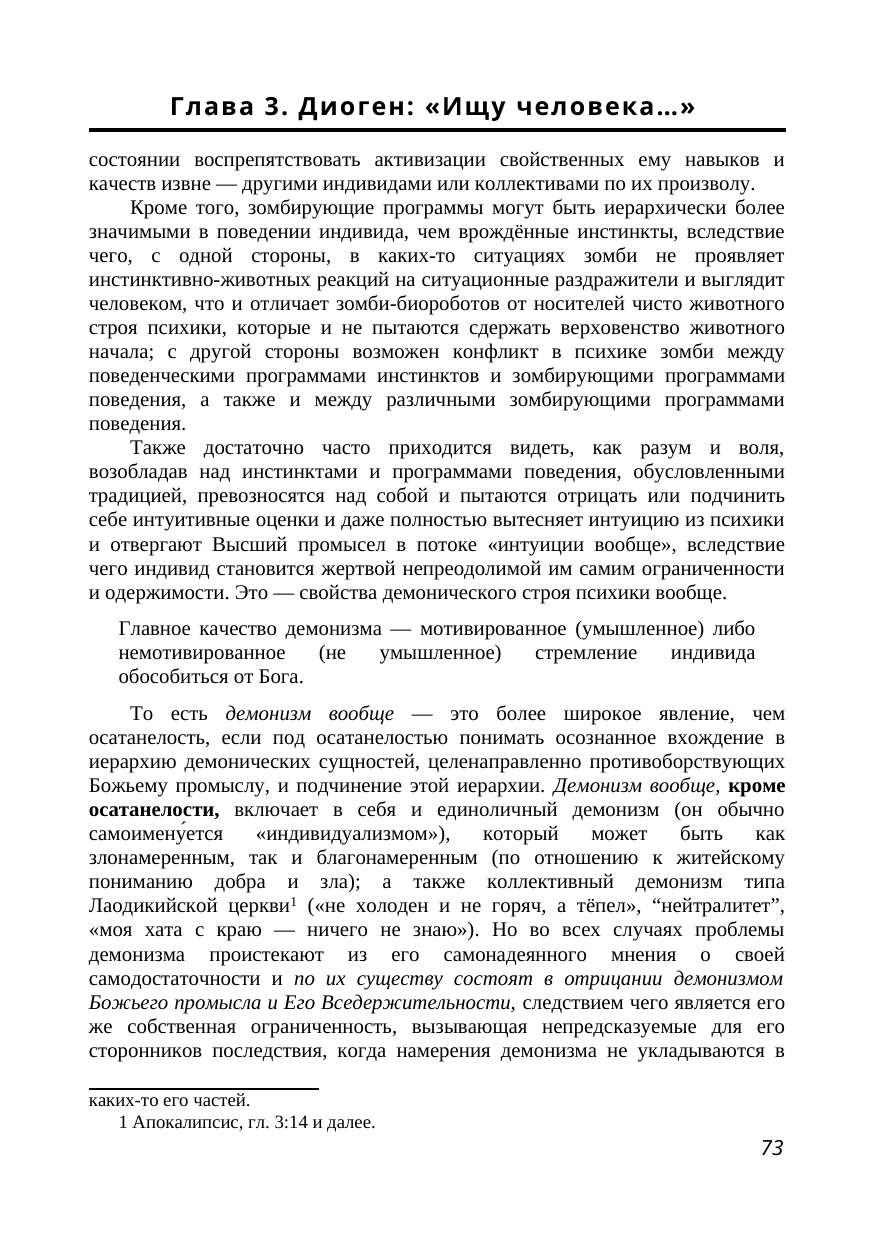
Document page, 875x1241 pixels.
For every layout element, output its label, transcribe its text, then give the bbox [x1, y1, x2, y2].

text состоянии воспрепятствовать активизации свойственных ему навыков и качеств извне — другими индивидами или коллективами по их произволу. [89, 146, 786, 194]
text Апокалипсис, гл. 3:14 и далее. [89, 1111, 786, 1132]
text То есть демонизм вообще — это более широкое явление, чем осатанелость, если под осатанелостью понимать осознанное вхождение в иерархию демонических сущностей, целенаправленно противоборствующих Божьему промыслу, и подчинение этой иерархии. Демонизм вообще, кроме осатанелости, включает в себя и единоличный демонизм (он обычно самоимену́ется «индивидуализмом»), который может быть как злонамеренным, так и благонамеренным (по отношению к житейскому пониманию добра и зла); а также коллективный демонизм типа Лаодикийской церкви («не холоден и не горяч, а тёпел», “нейтралитет”, «моя хата с краю — ничего не знаю»). Но во всех случаях проблемы демонизма проистекают из его самонадеянного мнения о своей самодостаточности и по их существу состоят в отрицании демонизмом Божьего промысла и Его Вседержительности, следствием чего является его же собственная ограниченность, вызывающая непредсказуемые для его сторонников последствия, когда намерения демонизма не укладываются в [89, 701, 786, 1062]
text Главное качество демонизма — мотивированное (умышленное) либо немотивированное (не умышленное) стремление индивида обособиться от Бога. [118, 616, 756, 688]
text Кроме того, зомбирующие программы могут быть иерархически более значимыми в поведении индивида, чем врождённые инстинкты, вследствие чего, с одной стороны, в каких-то ситуациях зомби не проявляет инстинктивно-животных реакций на ситуационные раздражители и выглядит человеком, что и отличает зомби-биороботов от носителей чисто животного строя психики, которые и не пытаются сдержать верховенство животного начала; с другой стороны возможен конфликт в психике зомби между поведенческими программами инстинктов и зомбирующими программами поведения, а также и между различными зомбирующими программами поведения. [89, 194, 786, 435]
text Также достаточно часто приходится видеть, как разум и воля, возобладав над инстинктами и программами поведения, обусловленными традицией, превозносятся над собой и пытаются отрицать или подчинить себе интуитивные оценки и даже полностью вытесняет интуицию из психики и отвергают Высший промысел в потоке «интуиции вообще», вследствие чего индивид становится жертвой непреодолимой им самим ограниченности и одержимости. Это — свойства демонического строя психики вообще. [89, 435, 786, 604]
text каких-то его частей. [89, 1089, 786, 1111]
